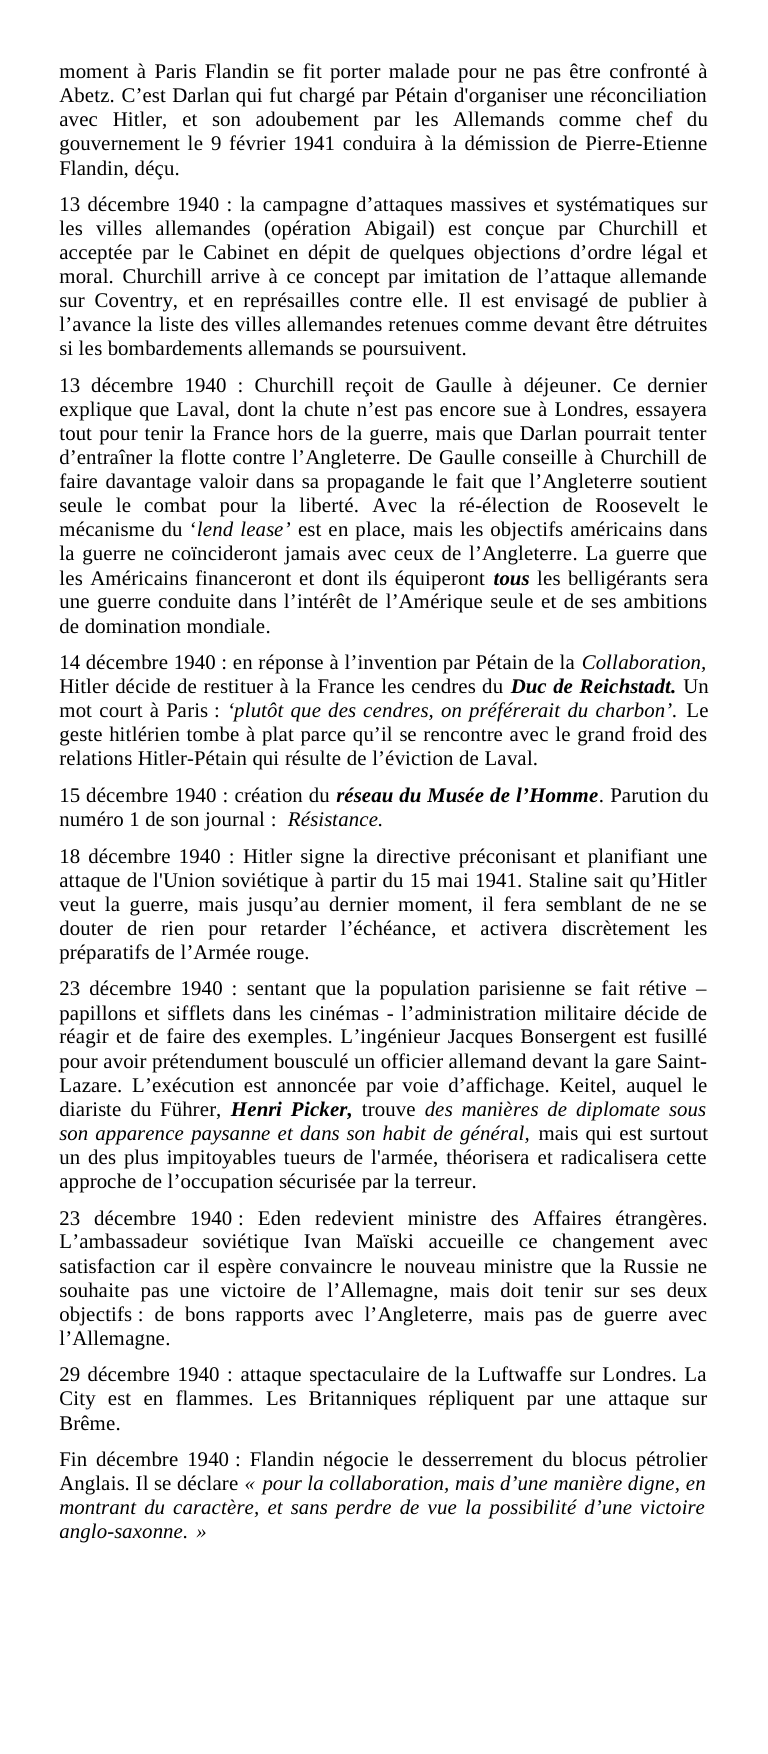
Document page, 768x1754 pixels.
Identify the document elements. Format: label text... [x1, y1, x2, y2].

text 29 décembre 1940 : attaque spectaculaire de la Luftwaffe sur Londres. La City est en flammes. Les Britanniques répliquent par une attaque sur Brême. [59, 1362, 709, 1434]
text 23 décembre 1940 : sentant que la population parisienne se fait rétive – papillons et sifflets dans les cinémas - l’administration militaire décide de réagir et de faire des exemples. L’ingénieur Jacques Bonsergent est fusillé pour avoir prétendument bousculé un officier allemand devant la gare Saint-Lazare. L’exécution est annoncée par voie d’affichage. Keitel, auquel le diariste du Führer, Henri Picker, trouve des manières de diplomate sous son apparence paysanne et dans son habit de général, mais qui est surtout un des plus impitoyables tueurs de l'armée, théorisera et radicalisera cette approche de l’occupation sécurisée par la terreur. [59, 976, 709, 1193]
text Fin décembre 1940 : Flandin négocie le desserrement du blocus pétrolier Anglais. Il se déclare « pour la collaboration, mais d’une manière digne, en montrant du caractère, et sans perdre de vue la possibilité d’une victoire anglo-saxonne. » [59, 1447, 709, 1543]
text 13 décembre 1940 : Churchill reçoit de Gaulle à déjeuner. Ce dernier explique que Laval, dont la chute n’est pas encore sue à Londres, essayera tout pour tenir la France hors de la guerre, mais que Darlan pourrait tenter d’entraîner la flotte contre l’Angleterre. De Gaulle conseille à Churchill de faire davantage valoir dans sa propagande le fait que l’Angleterre soutient seule le combat pour la liberté. Avec la ré-élection de Roosevelt le mécanisme du ‘lend lease’ est en place, mais les objectifs américains dans la guerre ne coïncideront jamais avec ceux de l’Angleterre. La guerre que les Américains financeront et dont ils équiperont tous les belligérants sera une guerre conduite dans l’intérêt de l’Amérique seule et de ses ambitions de domination mondiale. [59, 373, 709, 637]
text 14 décembre 1940 : en réponse à l’invention par Pétain de la Collaboration, Hitler décide de restituer à la France les cendres du Duc de Reichstadt. Un mot court à Paris : ‘plutôt que des cendres, on préférerait du charbon’. Le geste hitlérien tombe à plat parce qu’il se rencontre avec le grand froid des relations Hitler-Pétain qui résulte de l’éviction de Laval. [59, 650, 709, 770]
text 13 décembre 1940 : la campagne d’attaques massives et systématiques sur les villes allemandes (opération Abigail) est conçue par Churchill et acceptée par le Cabinet en dépit de quelques objections d’ordre légal et moral. Churchill arrive à ce concept par imitation de l’attaque allemande sur Coventry, et en représailles contre elle. Il est envisagé de publier à l’avance la liste des villes allemandes retenues comme devant être détruites si les bombardements allemands se poursuivent. [59, 192, 709, 360]
text 15 décembre 1940 : création du réseau du Musée de l’Homme. Parution du numéro 1 de son journal : Résistance. [59, 783, 709, 831]
text moment à Paris Flandin se fit porter malade pour ne pas être confronté à Abetz. C’est Darlan qui fut chargé par Pétain d'organiser une réconciliation avec Hitler, et son adoubement par les Allemands comme chef du gouvernement le 9 février 1941 conduira à la démission de Pierre-Etienne Flandin, déçu. [59, 59, 709, 179]
text 23 décembre 1940 : Eden redevient ministre des Affaires étrangères. L’ambassadeur soviétique Ivan Maïski accueille ce changement avec satisfaction car il espère convaincre le nouveau ministre que la Russie ne souhaite pas une victoire de l’Allemagne, mais doit tenir sur ses deux objectifs : de bons rapports avec l’Angleterre, mais pas de guerre avec l’Allemagne. [59, 1205, 709, 1350]
text 18 décembre 1940 : Hitler signe la directive préconisant et planifiant une attaque de l'Union soviétique à partir du 15 mai 1941. Staline sait qu’Hitler veut la guerre, mais jusqu’au dernier moment, il fera semblant de ne se douter de rien pour retarder l’échéance, et activera discrètement les préparatifs de l’Armée rouge. [59, 843, 709, 964]
